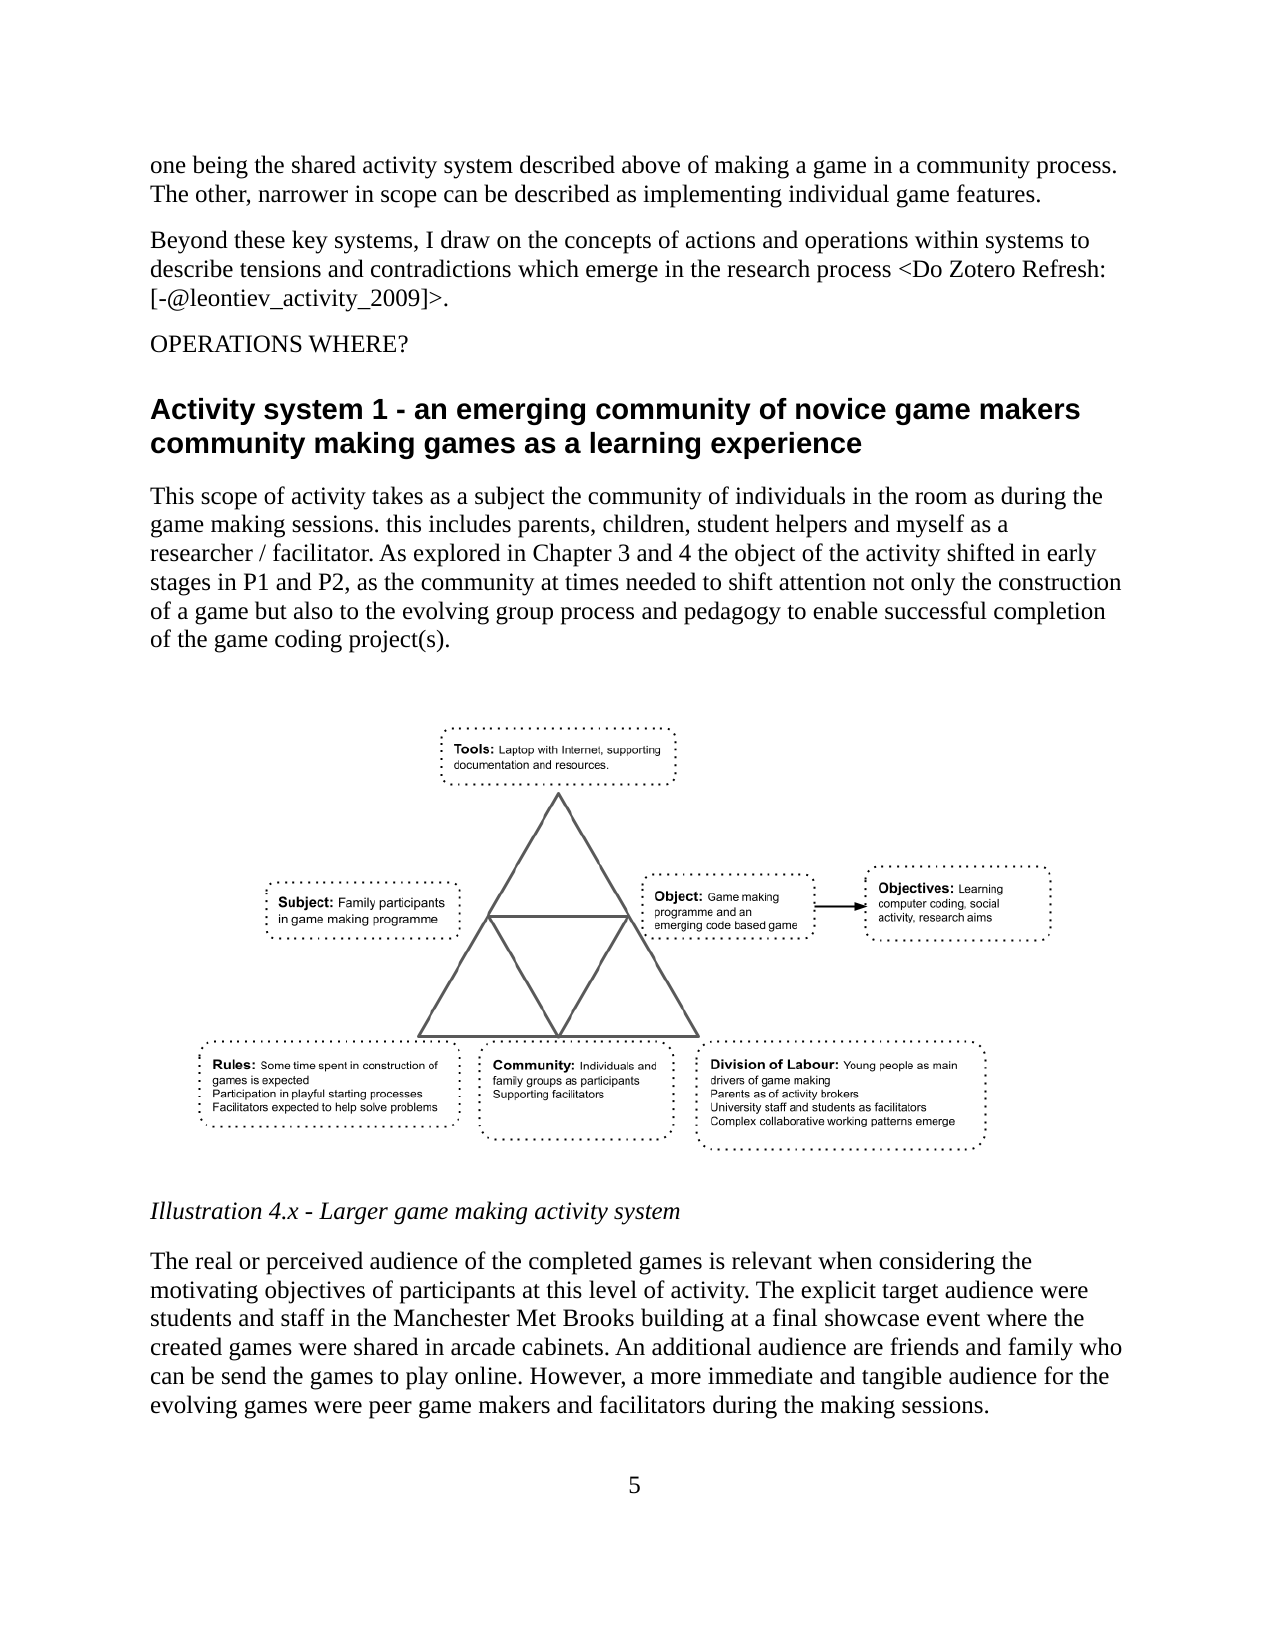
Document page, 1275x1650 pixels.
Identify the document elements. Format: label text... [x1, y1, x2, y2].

text This scope of activity takes as a subject the community of individuals in the room as during the game making sessions. this includes parents, children, student helpers and myself as a researcher / facilitator. As explored in Chapter 3 and 4 the object of the activity shifted in early stages in P1 and P2, as the community at times needed to shift attention not only the construction of a game but also to the evolving group process and pedagogy to enable successful completion of the game coding project(s). [150, 481, 1125, 653]
subtitle Activity system 1 - an emerging community of novice game makers community making games as a learning experience [150, 392, 1125, 459]
text Illustration 4.x - Larger game making activity system [150, 1196, 1125, 1224]
text Beyond these key systems, I draw on the concepts of actions and operations within systems to describe tensions and contradictions which emerge in the research process <Do Zotero Refresh: [-@leontiev_activity_2009]>. [150, 225, 1125, 312]
text one being the shared activity system described above of making a game in a community process. The other, narrower in scope can be described as implementing individual game features. [150, 150, 1125, 207]
picture [150, 662, 1077, 1184]
text The real or perceived audience of the completed games is relevant when considering the motivating objectives of participants at this level of activity. The explicit target audience were students and staff in the Manchester Met Brooks building at a final showcase event where the created games were shared in arcade cabinets. An additional audience are friends and family who can be send the games to play online. However, a more immediate and tangible audience for the evolving games were peer game makers and facilitators during the making sessions. [150, 1246, 1125, 1418]
text OPERATIONS WHERE? [150, 329, 1125, 358]
